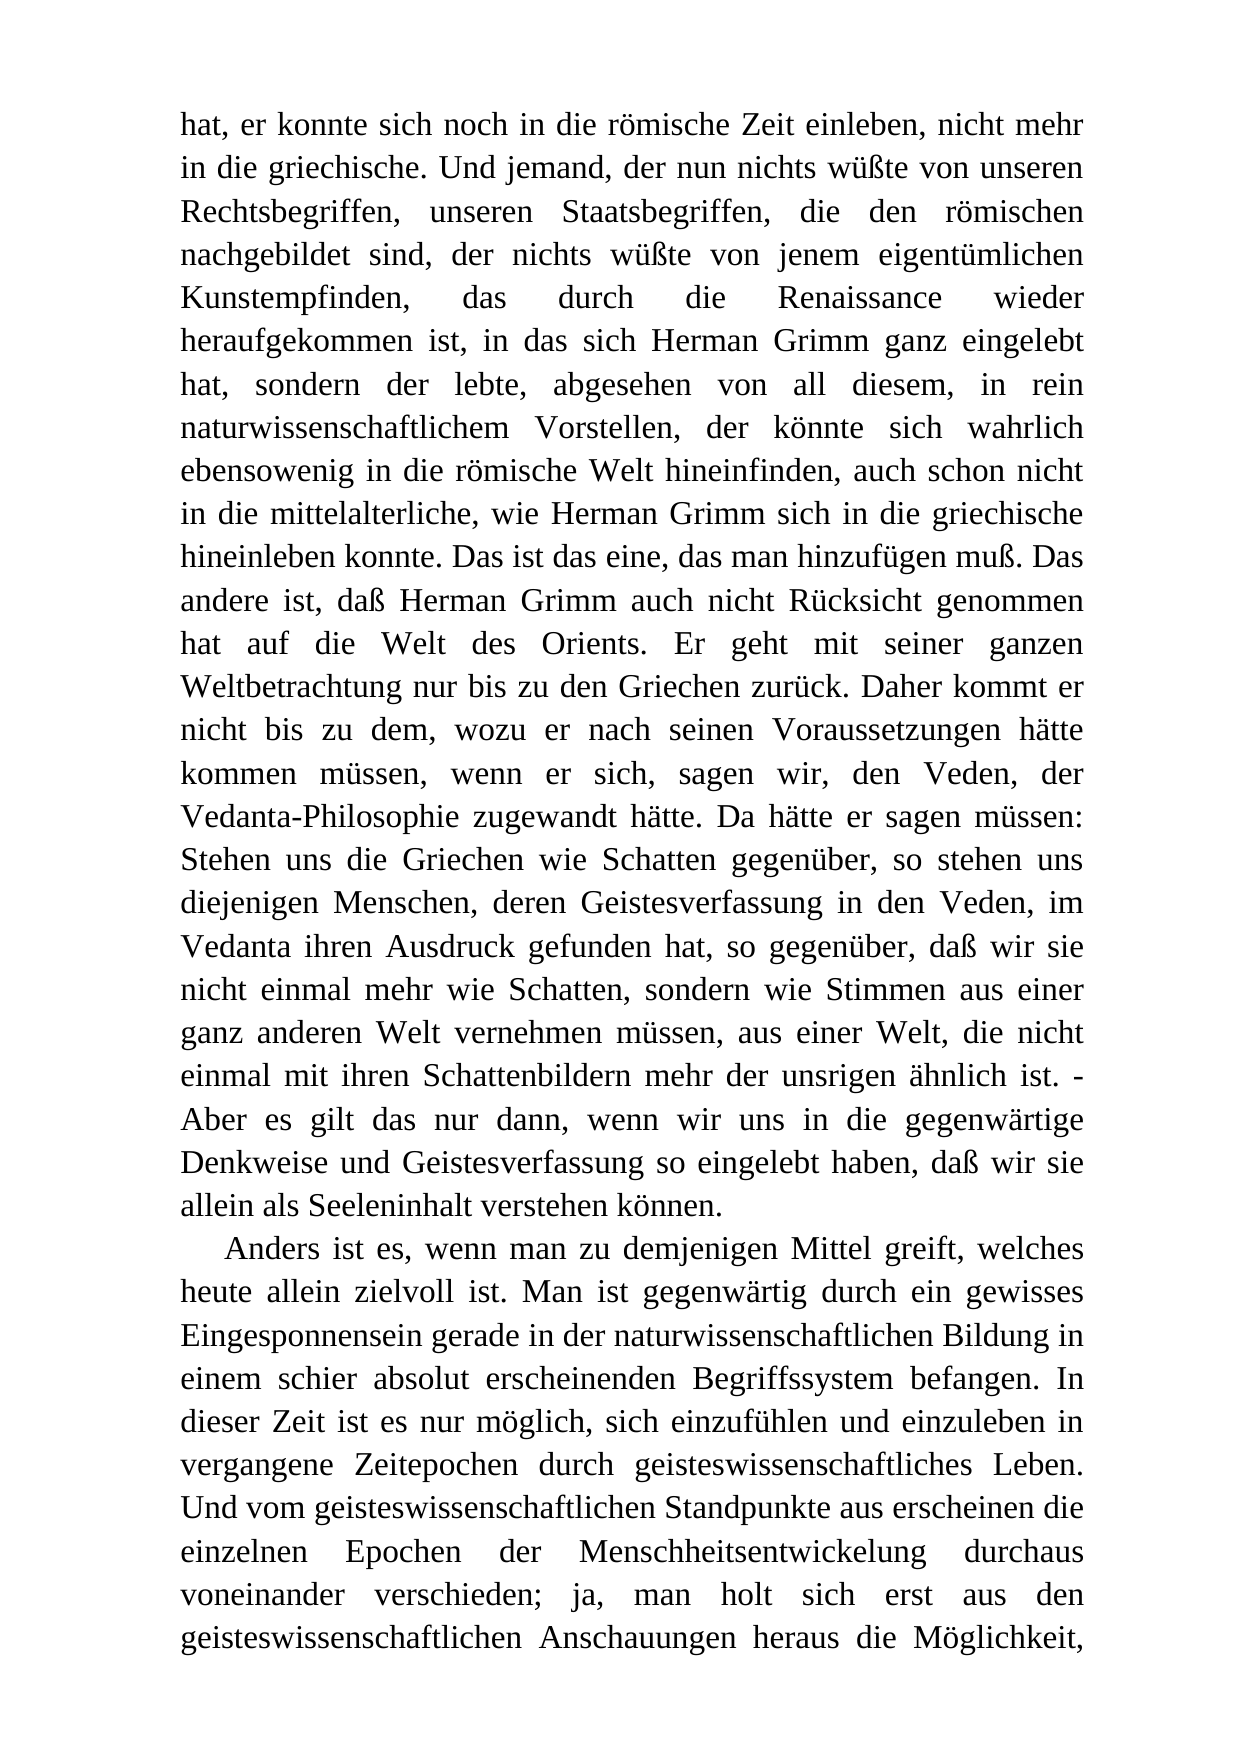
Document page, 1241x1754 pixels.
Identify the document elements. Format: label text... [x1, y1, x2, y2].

text Anders ist es, wenn man zu demjenigen Mittel greift, welches heute allein zielvoll ist. Man ist gegenwärtig durch ein gewisses Eingesponnensein gerade in der naturwissenschaftlichen Bildung in einem schier absolut erscheinenden Begriffssystem befangen. In dieser Zeit ist es nur möglich, sich einzufühlen und einzuleben in vergangene Zeitepochen durch geisteswissenschaftliches Leben. Und vom geisteswissenschaftlichen Standpunkte aus erscheinen die einzelnen Epochen der Menschheitsentwickelung durchaus voneinander verschieden; ja, man holt sich erst aus den geisteswissenschaftlichen Anschauungen heraus die Möglichkeit, [180, 1228, 1085, 1656]
text hat, er konnte sich noch in die römische Zeit einleben, nicht mehr in die griechische. Und jemand, der nun nichts wüßte von unseren Rechtsbegriffen, unseren Staatsbegriffen, die den römischen nachgebildet sind, der nichts wüßte von jenem eigentümlichen Kunstempfinden, das durch die Renaissance wieder heraufgekommen ist, in das sich Herman Grimm ganz eingelebt hat, sondern der lebte, abgesehen von all diesem, in rein naturwissenschaftlichem Vorstellen, der könnte sich wahrlich ebensowenig in die römische Welt hineinfinden, auch schon nicht in die mittelalterliche, wie Herman Grimm sich in die griechische hineinleben konnte. Das ist das eine, das man hinzufügen muß. Das andere ist, daß Herman Grimm auch nicht Rücksicht genommen hat auf die Welt des Orients. Er geht mit seiner ganzen Weltbetrachtung nur bis zu den Griechen zurück. Daher kommt er nicht bis zu dem, wozu er nach seinen Voraussetzungen hätte kommen müssen, wenn er sich, sagen wir, den Veden, der Vedanta-Philosophie zugewandt hätte. Da hätte er sagen müssen: Stehen uns die Griechen wie Schatten gegenüber, so stehen uns diejenigen Menschen, deren Geistesverfassung in den Veden, im Vedanta ihren Ausdruck gefunden hat, so gegenüber, daß wir sie nicht einmal mehr wie Schatten, sondern wie Stimmen aus einer ganz anderen Welt vernehmen müssen, aus einer Welt, die nicht einmal mit ihren Schattenbildern mehr der unsrigen ähnlich ist. - Aber es gilt das nur dann, wenn wir uns in die gegenwärtige Denkweise und Geistesverfassung so eingelebt haben, daß wir sie allein als Seeleninhalt verstehen können. [180, 104, 1085, 1223]
